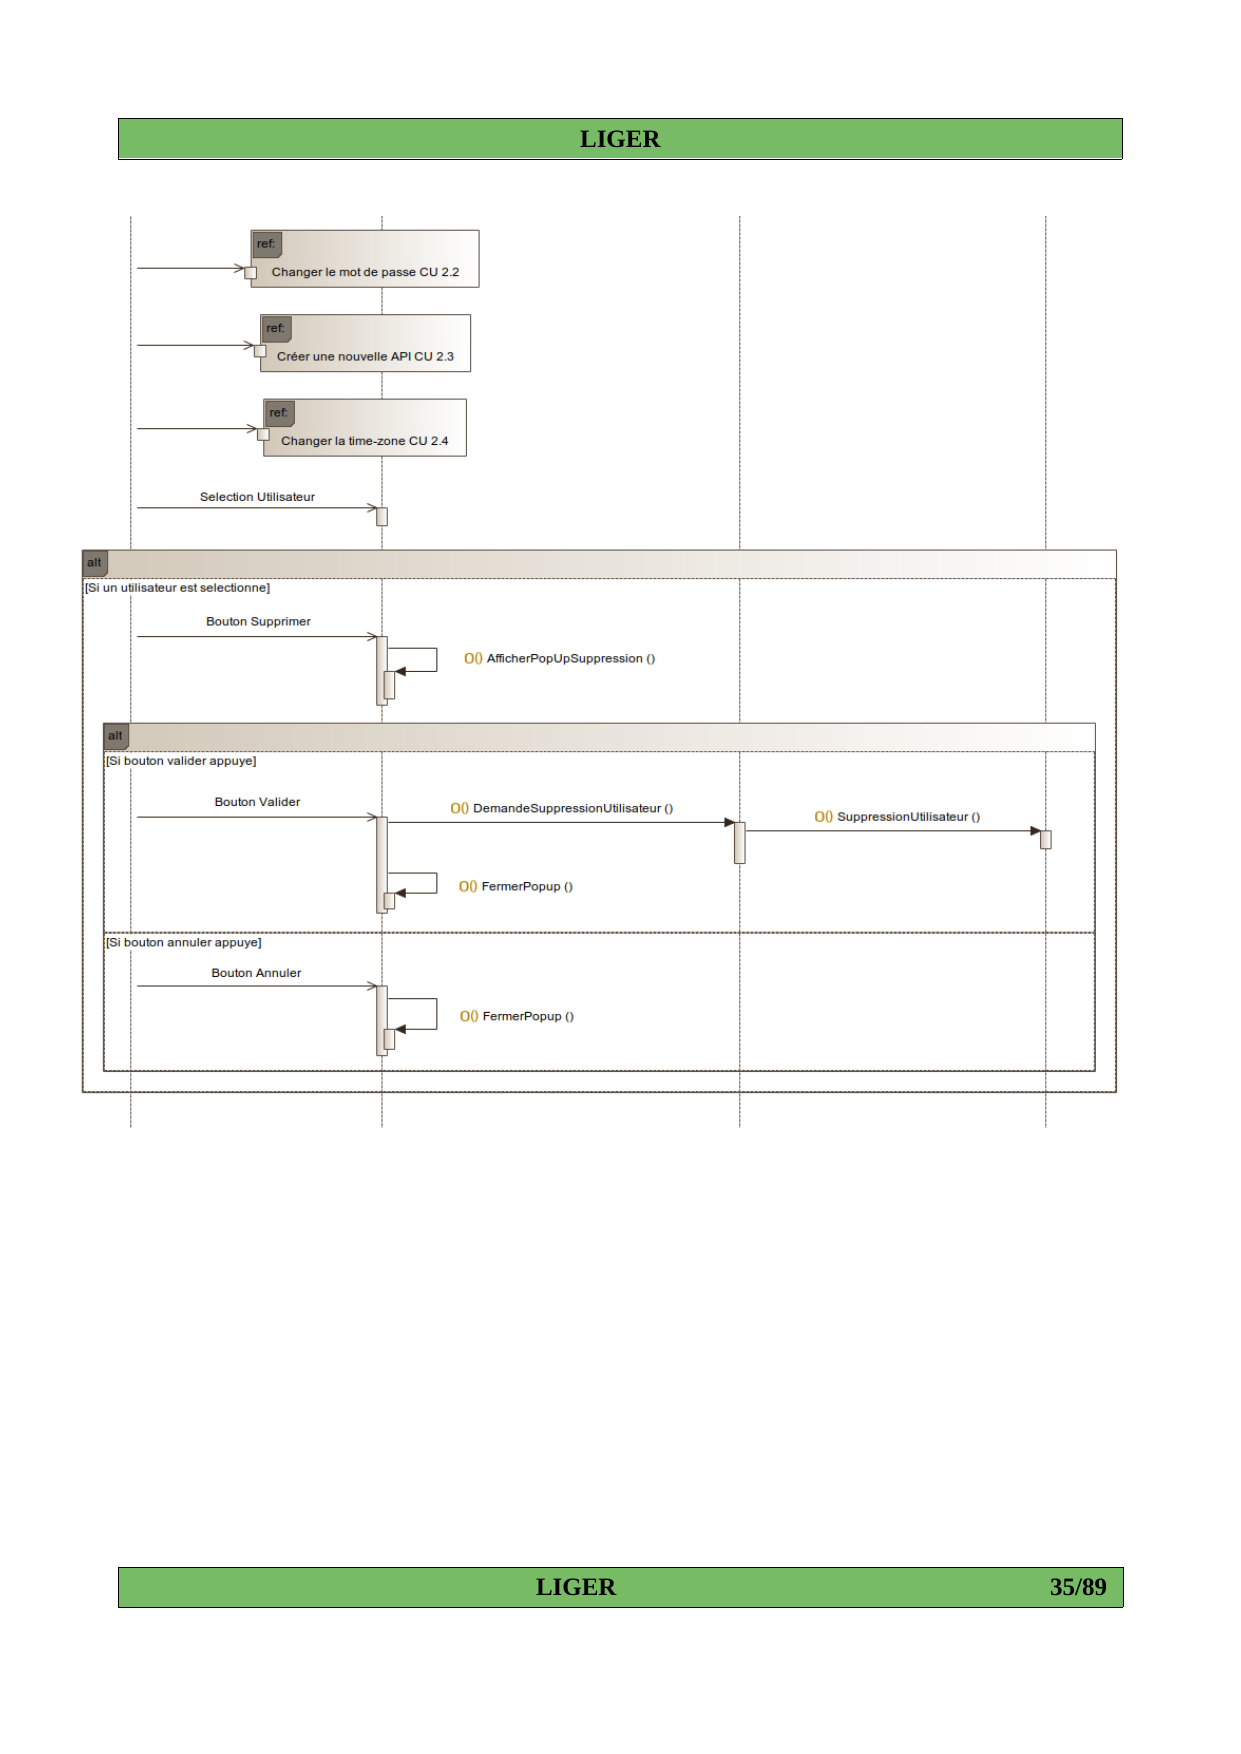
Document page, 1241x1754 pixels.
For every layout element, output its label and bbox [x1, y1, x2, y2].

picture [29, 216, 1211, 1128]
